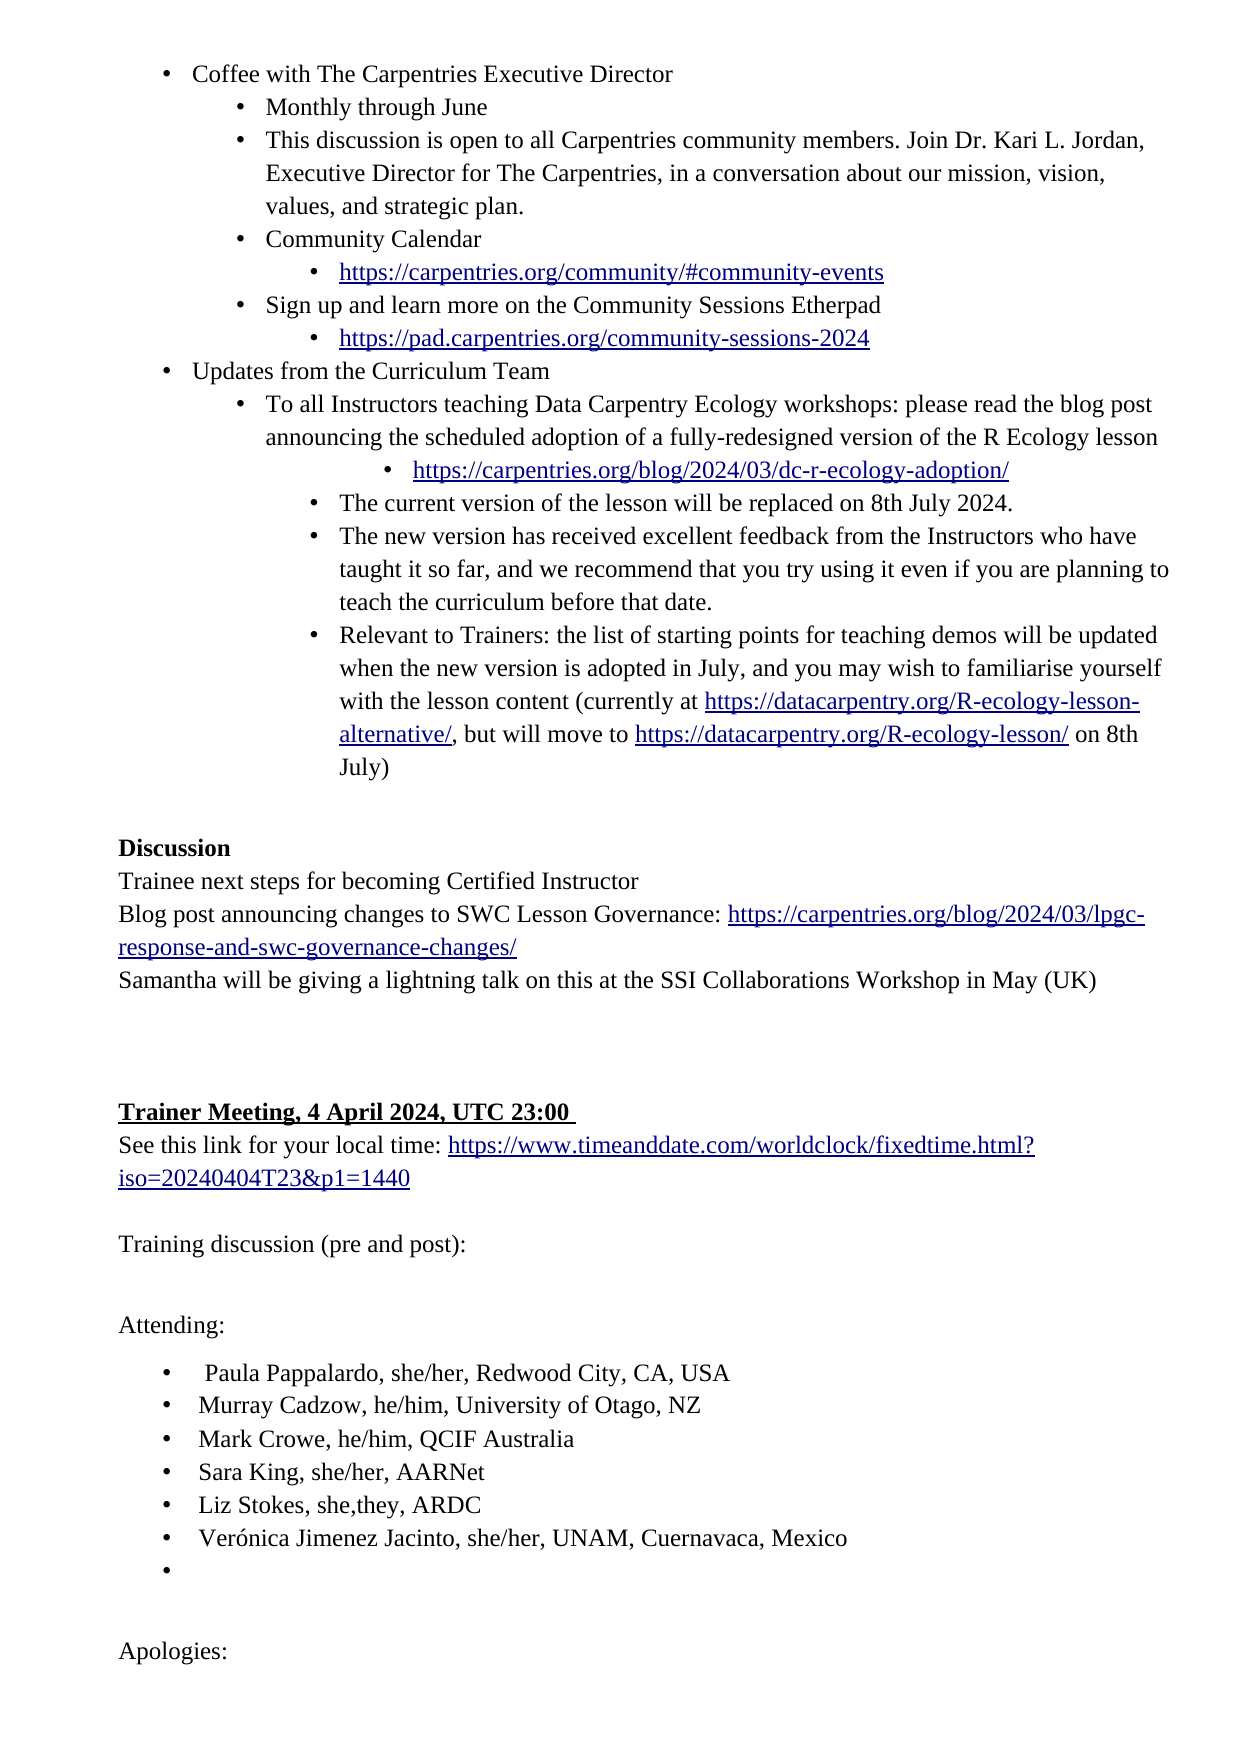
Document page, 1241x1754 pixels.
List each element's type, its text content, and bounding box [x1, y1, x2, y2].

list Paula Pappalardo, she/her, Redwood City, CA, USA [162, 1358, 1181, 1386]
list Coffee with The Carpentries Executive Director [162, 59, 1181, 88]
list https://pad.carpentries.org/community-sessions-2024 [309, 323, 1181, 352]
list Liz Stokes, she,they, ARDC [162, 1490, 1181, 1518]
list Sara King, she/her, AARNet [162, 1457, 1181, 1485]
text Discussion Trainee next steps for becoming Certified Instructor Blog post announcing changes to SWC Lesson Governance: https://carpentries.org/blog/2024/03/lpgc-response-and-swc-governance-changes/ Samantha will be giving a lightning talk on this at the SSI Collaborations Workshop in May (UK) Trainer Meeting, 4 April 2024, UTC 23:00 See this link for your local time: https://www.timeanddate.com/worldclock/fixedtime.html?iso=20240404T23&p1=1440 Training discussion (pre and post): [118, 800, 1181, 1258]
list Community Calendar [236, 224, 1181, 253]
list Monthly through June [236, 92, 1181, 121]
list The new version has received excellent feedback from the Instructors who have taught it so far, and we recommend that you try using it even if you are planning to teach the curriculum before that date. [309, 521, 1181, 616]
list Updates from the Curriculum Team [162, 356, 1181, 385]
list To all Instructors teaching Data Carpentry Ecology workshops: please read the blog post announcing the scheduled adoption of a fully-redesigned version of the R Ecology lesson [236, 389, 1181, 451]
list Mark Crowe, he/him, QCIF Australia [162, 1424, 1181, 1452]
text Apologies: [118, 1603, 1181, 1665]
list This discussion is open to all Carpentries community members. Join Dr. Kari L. Jordan, Executive Director for The Carpentries, in a conversation about our mission, vision, values, and strategic plan. [236, 125, 1181, 220]
list Relevant to Trainers: the list of starting points for teaching demos will be updated when the new version is adopted in July, and you may wish to familiarise yourself with the lesson content (currently at https://datacarpentry.org/R-ecology-lesson-alternative/, but will move to https://datacarpentry.org/R-ecology-lesson/ on 8th July) [309, 620, 1181, 781]
list The current version of the lesson will be replaced on 8th July 2024. [309, 488, 1181, 517]
list Murray Cadzow, he/him, University of Otago, NZ [162, 1391, 1181, 1419]
list Sign up and learn more on the Community Sessions Etherpad [236, 290, 1181, 319]
text Attending: [118, 1277, 1181, 1339]
list https://carpentries.org/blog/2024/03/dc-r-ecology-adoption/ [383, 455, 1181, 484]
list Verónica Jimenez Jacinto, she/her, UNAM, Cuernavaca, Mexico [162, 1523, 1181, 1551]
list https://carpentries.org/community/#community-events [309, 257, 1181, 286]
